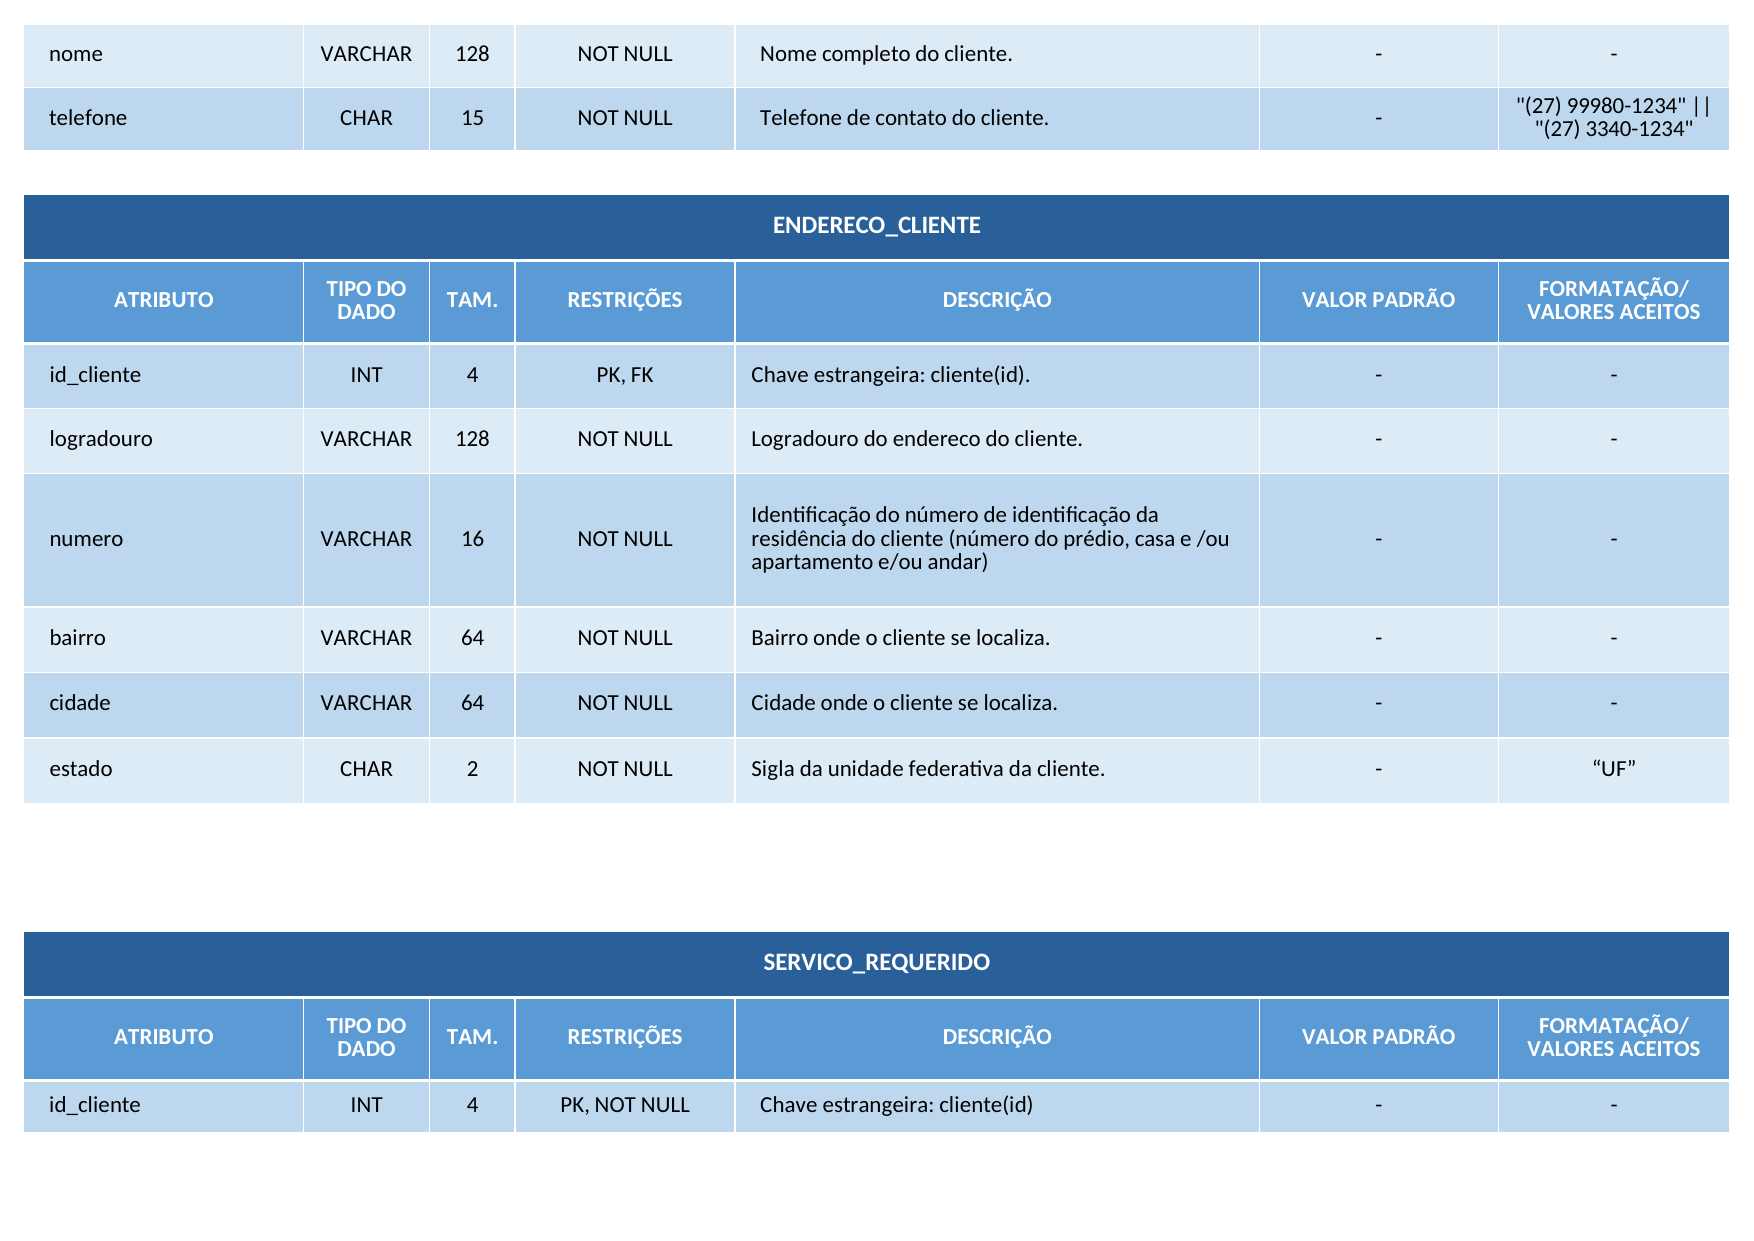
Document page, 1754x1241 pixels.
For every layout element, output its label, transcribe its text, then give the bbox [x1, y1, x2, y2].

table_cell FORMATAÇÃO/VALORES ACEITOS [1499, 262, 1729, 342]
table_cell NOT NULL [516, 88, 734, 150]
table_cell CHAR [304, 739, 429, 803]
table_cell Identificação do número de identificação da residência do cliente (número do prédio, casa e /ou apartamento e/ou andar) [736, 474, 1259, 606]
table_cell “UF” [1499, 739, 1729, 803]
table_cell cidade [24, 673, 303, 737]
table_cell ATRIBUTO [24, 262, 303, 342]
table_cell Telefone de contato do cliente. [736, 88, 1259, 150]
table_header ENDERECO_CLIENTE [24, 195, 1729, 259]
table_cell CHAR [304, 88, 429, 150]
table_cell VARCHAR [304, 409, 429, 473]
table_cell 4 [430, 345, 514, 408]
table_cell - [1499, 474, 1729, 606]
table_cell NOT NULL [516, 739, 734, 803]
table_cell NOT NULL [516, 474, 734, 606]
table_cell NOT NULL [516, 25, 734, 87]
table_cell Sigla da unidade federativa da cliente. [736, 739, 1259, 803]
table_cell Nome completo do cliente. [736, 25, 1259, 87]
table_cell DESCRIÇÃO [736, 999, 1259, 1079]
table_cell TAM. [430, 999, 514, 1079]
table_cell "(27) 99980-1234" || "(27) 3340-1234" [1499, 88, 1729, 150]
table_cell INT [304, 1082, 429, 1132]
table_cell 64 [430, 608, 514, 672]
table_cell id_cliente [24, 345, 303, 408]
table_cell FORMATAÇÃO/VALORES ACEITOS [1499, 999, 1729, 1079]
table_cell - [1499, 673, 1729, 737]
table_cell Bairro onde o cliente se localiza. [736, 608, 1259, 672]
table_cell numero [24, 474, 303, 606]
table_cell - [1260, 345, 1498, 408]
table_cell 2 [430, 739, 514, 803]
table_cell Logradouro do endereco do cliente. [736, 409, 1259, 473]
table_cell bairro [24, 608, 303, 672]
table_cell RESTRIÇÕES [516, 999, 734, 1079]
table_cell 4 [430, 1082, 514, 1132]
table_cell - [1260, 474, 1498, 606]
table_cell id_cliente [24, 1082, 303, 1132]
table_cell RESTRIÇÕES [516, 262, 734, 342]
table_cell - [1499, 345, 1729, 408]
table_cell DESCRIÇÃO [736, 262, 1259, 342]
table_cell - [1260, 608, 1498, 672]
table_cell - [1499, 1082, 1729, 1132]
table_cell VALOR PADRÃO [1260, 262, 1498, 342]
table_cell Chave estrangeira: cliente(id) [736, 1082, 1259, 1132]
table_cell VARCHAR [304, 25, 429, 87]
table_cell 128 [430, 25, 514, 87]
table_cell NOT NULL [516, 673, 734, 737]
table_header SERVICO_REQUERIDO [24, 932, 1729, 996]
table_cell 15 [430, 88, 514, 150]
table_cell ATRIBUTO [24, 999, 303, 1079]
table_cell - [1260, 1082, 1498, 1132]
table_cell - [1260, 409, 1498, 473]
table_cell - [1499, 25, 1729, 87]
table_cell - [1499, 409, 1729, 473]
table_cell TIPO DO DADO [304, 999, 429, 1079]
table_cell VARCHAR [304, 474, 429, 606]
table_cell - [1260, 25, 1498, 87]
table_cell Chave estrangeira: cliente(id). [736, 345, 1259, 408]
table_cell nome [24, 25, 303, 87]
table_cell telefone [24, 88, 303, 150]
table_cell Cidade onde o cliente se localiza. [736, 673, 1259, 737]
table_cell - [1260, 88, 1498, 150]
table_cell 16 [430, 474, 514, 606]
table_cell estado [24, 739, 303, 803]
table_cell TAM. [430, 262, 514, 342]
table_cell - [1260, 739, 1498, 803]
table_cell - [1499, 608, 1729, 672]
table_cell VARCHAR [304, 608, 429, 672]
table_cell 128 [430, 409, 514, 473]
table_cell NOT NULL [516, 409, 734, 473]
table_cell INT [304, 345, 429, 408]
table_cell VARCHAR [304, 673, 429, 737]
table_cell logradouro [24, 409, 303, 473]
table_cell TIPO DO DADO [304, 262, 429, 342]
table_cell PK, FK [516, 345, 734, 408]
table_cell VALOR PADRÃO [1260, 999, 1498, 1079]
table_cell 64 [430, 673, 514, 737]
table_cell - [1260, 673, 1498, 737]
table_cell NOT NULL [516, 608, 734, 672]
table_cell PK, NOT NULL [516, 1082, 734, 1132]
